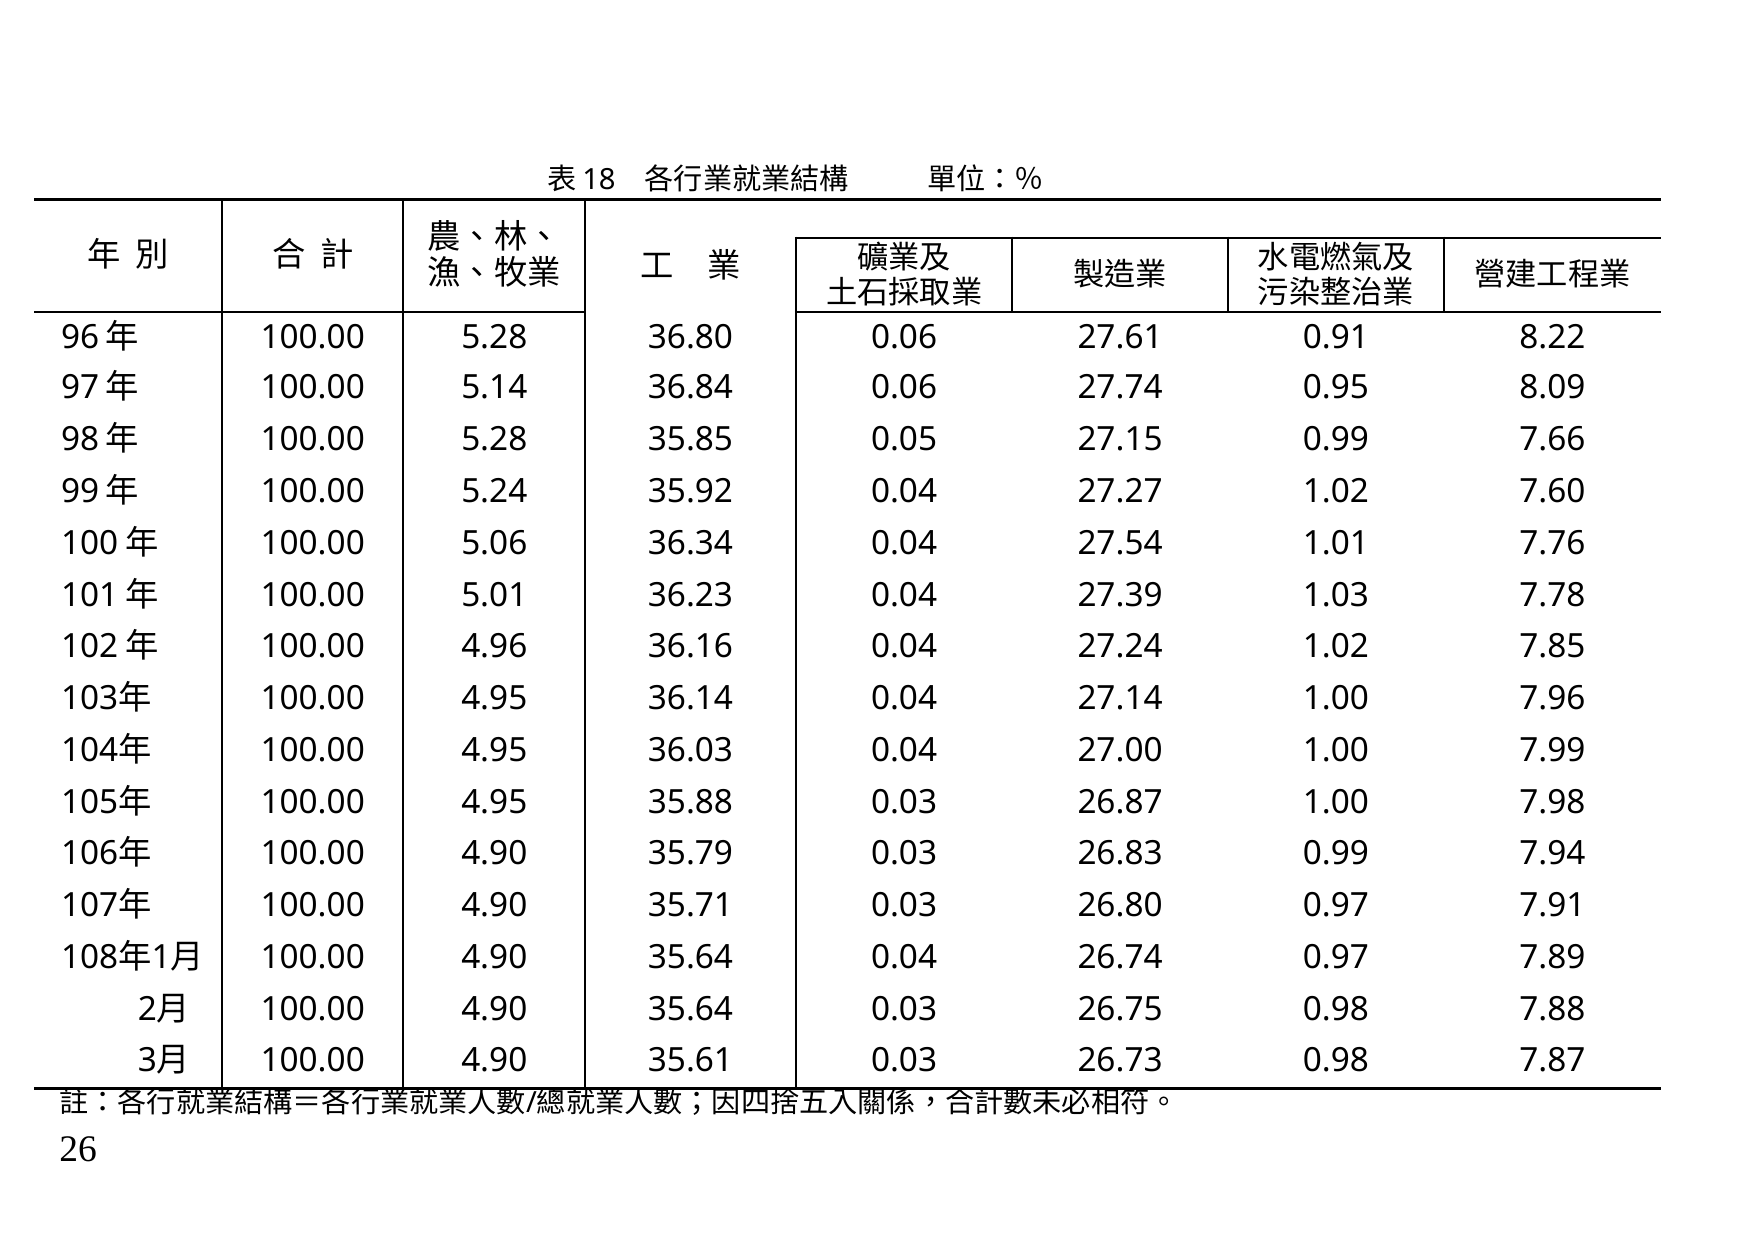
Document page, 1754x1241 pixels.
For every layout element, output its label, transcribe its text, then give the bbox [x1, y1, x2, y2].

table_cell 0.03 [797, 880, 1012, 932]
table_cell 100.00 [223, 880, 402, 932]
text 註：各行就業結構＝各行業就業人數/總就業人數；因四捨五入關係，合計數未必相符。 [59, 1090, 1636, 1117]
table_cell 27.54 [1012, 518, 1228, 569]
table_cell 36.03 [586, 725, 795, 777]
table_cell 100.00 [223, 518, 402, 569]
table_cell 106年 [34, 828, 221, 880]
table_cell 8.09 [1444, 363, 1661, 414]
table_cell 101年 [34, 570, 221, 621]
table_cell 36.16 [586, 621, 795, 673]
table_cell 108年1月 [34, 932, 221, 984]
table_cell 0.04 [797, 466, 1012, 518]
table_cell 7.85 [1444, 621, 1661, 673]
table_cell 35.71 [586, 880, 795, 932]
table_cell 0.99 [1228, 414, 1444, 466]
table_cell 營建工程業 [1445, 239, 1661, 311]
table_cell 0.04 [797, 621, 1012, 673]
table_cell 100.00 [223, 363, 402, 414]
table_cell 0.95 [1228, 363, 1444, 414]
table_header 工 業 [586, 201, 796, 311]
table_cell 27.15 [1012, 414, 1228, 466]
table_cell 100.00 [223, 1035, 402, 1087]
table_cell 27.74 [1012, 363, 1228, 414]
table_cell 1.02 [1228, 621, 1444, 673]
table_cell 7.96 [1444, 673, 1661, 725]
table_cell 0.03 [797, 777, 1012, 828]
table_cell 7.89 [1444, 932, 1661, 984]
table_cell 107年 [34, 880, 221, 932]
table_cell 26.83 [1012, 828, 1228, 880]
table_cell 100.00 [223, 725, 402, 777]
table_cell 1.00 [1228, 725, 1444, 777]
table_cell 27.27 [1012, 466, 1228, 518]
table_cell 0.04 [797, 518, 1012, 569]
table_cell 27.39 [1012, 570, 1228, 621]
table_cell 100.00 [223, 932, 402, 984]
table_cell 27.24 [1012, 621, 1228, 673]
table_cell 0.03 [797, 828, 1012, 880]
table_cell 96年 [34, 313, 221, 362]
table_cell 0.05 [797, 414, 1012, 466]
table_cell 4.90 [404, 984, 584, 1035]
table_cell 35.64 [586, 984, 795, 1035]
table_cell 1.03 [1228, 570, 1444, 621]
table_cell 100.00 [223, 466, 402, 518]
table_cell 0.04 [797, 725, 1012, 777]
table_cell 36.23 [586, 570, 795, 621]
table_cell 7.99 [1444, 725, 1661, 777]
table_cell 0.04 [797, 570, 1012, 621]
table_cell 4.96 [404, 621, 584, 673]
table_cell 5.28 [404, 414, 584, 466]
table_cell 36.80 [586, 311, 795, 362]
table_cell 36.14 [586, 673, 795, 725]
table_cell 102年 [34, 621, 221, 673]
table_cell 105年 [34, 777, 221, 828]
table_cell 27.61 [1012, 313, 1228, 362]
table_cell 100.00 [223, 414, 402, 466]
table_cell 5.14 [404, 363, 584, 414]
table_cell 0.04 [797, 932, 1012, 984]
table_cell 100.00 [223, 777, 402, 828]
table_cell 7.88 [1444, 984, 1661, 1035]
table_cell 礦業及 土石採取業 [797, 239, 1011, 311]
table_cell 100.00 [223, 313, 402, 362]
table_cell 1.02 [1228, 466, 1444, 518]
table_cell 7.60 [1444, 466, 1661, 518]
table_cell 7.87 [1444, 1035, 1661, 1087]
table_cell 103年 [34, 673, 221, 725]
table_cell 0.91 [1228, 313, 1444, 362]
table_cell 35.85 [586, 414, 795, 466]
table_cell 3月 [34, 1035, 221, 1087]
table_cell 4.95 [404, 777, 584, 828]
table_cell 4.95 [404, 673, 584, 725]
table_cell 7.76 [1444, 518, 1661, 569]
table_cell 0.97 [1228, 880, 1444, 932]
table_cell 4.90 [404, 828, 584, 880]
table_cell 7.91 [1444, 880, 1661, 932]
table_cell 0.99 [1228, 828, 1444, 880]
table_cell 35.61 [586, 1035, 795, 1087]
table_cell 36.34 [586, 518, 795, 569]
table_cell 2月 [34, 984, 221, 1035]
table_header [796, 201, 1661, 237]
table_cell 1.00 [1228, 777, 1444, 828]
table_cell 26.74 [1012, 932, 1228, 984]
table_cell 0.03 [797, 984, 1012, 1035]
table_cell 4.90 [404, 932, 584, 984]
table_cell 26.73 [1012, 1035, 1228, 1087]
table_cell 104年 [34, 725, 221, 777]
table_cell 0.98 [1228, 984, 1444, 1035]
table_header 年 別 [34, 201, 221, 311]
table_cell 100.00 [223, 570, 402, 621]
table_header 農、林、 漁、牧業 [404, 201, 584, 311]
table_cell 26.75 [1012, 984, 1228, 1035]
table_cell 0.06 [797, 363, 1012, 414]
table_cell 5.06 [404, 518, 584, 569]
table_cell 7.98 [1444, 777, 1661, 828]
table_cell 36.84 [586, 363, 795, 414]
table_cell 0.06 [797, 313, 1012, 362]
table_cell 8.22 [1444, 313, 1661, 362]
table_cell 1.01 [1228, 518, 1444, 569]
table_cell 0.03 [797, 1035, 1012, 1087]
table_cell 35.92 [586, 466, 795, 518]
table_cell 27.14 [1012, 673, 1228, 725]
table_cell 27.00 [1012, 725, 1228, 777]
table_cell 100年 [34, 518, 221, 569]
table_cell 1.00 [1228, 673, 1444, 725]
table_cell 35.79 [586, 828, 795, 880]
table_cell 水電燃氣及 污染整治業 [1229, 239, 1443, 311]
table_cell 26.87 [1012, 777, 1228, 828]
table_cell 100.00 [223, 621, 402, 673]
table_cell 0.97 [1228, 932, 1444, 984]
table_cell 5.28 [404, 313, 584, 362]
table_cell 4.95 [404, 725, 584, 777]
table_cell 98年 [34, 414, 221, 466]
table_cell 7.94 [1444, 828, 1661, 880]
table_cell 5.24 [404, 466, 584, 518]
table_cell 100.00 [223, 984, 402, 1035]
table_cell 26.80 [1012, 880, 1228, 932]
table_cell 35.64 [586, 932, 795, 984]
table_cell 35.88 [586, 777, 795, 828]
subtitle 表18 各行業就業結構 單位：％ [59, 123, 1636, 198]
table_cell 4.90 [404, 880, 584, 932]
table_cell 製造業 [1013, 239, 1227, 311]
table_cell 4.90 [404, 1035, 584, 1087]
table_cell 5.01 [404, 570, 584, 621]
table_cell 0.98 [1228, 1035, 1444, 1087]
table_cell 100.00 [223, 673, 402, 725]
table_cell 0.04 [797, 673, 1012, 725]
table_cell 97年 [34, 363, 221, 414]
table_header 合 計 [223, 201, 402, 311]
table_cell 7.66 [1444, 414, 1661, 466]
table_cell 7.78 [1444, 570, 1661, 621]
table_cell 100.00 [223, 828, 402, 880]
table_cell 99年 [34, 466, 221, 518]
